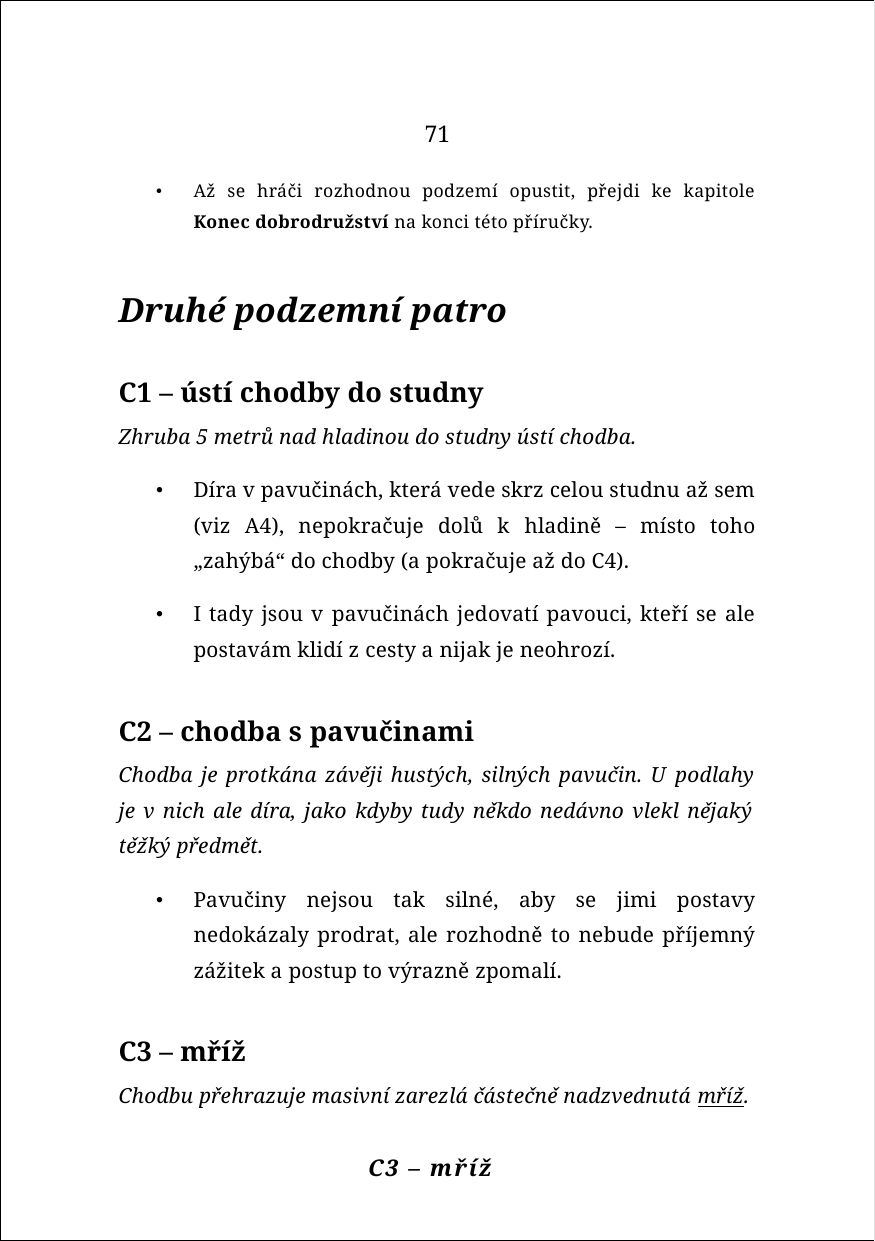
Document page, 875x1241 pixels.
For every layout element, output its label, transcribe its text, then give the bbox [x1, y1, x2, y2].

text Zhruba 5 metrů nad hladinou do studny ústí chodba. [118, 422, 756, 451]
subtitle C3 – mříž [118, 1033, 756, 1070]
list Až se hráči rozhodnou podzemí opustit, přejdi ke kapitole Konec dobrodružství na konci této příručky. [156, 179, 756, 233]
subtitle C1 – ústí chodby do studny [118, 373, 756, 410]
text Chodbu přehrazuje masivní zarezlá částečně nadzvednutá mříž. [118, 1081, 756, 1110]
list Díra v⁠ pavučinách, která vede skrz celou studnu až sem (viz A4), nepokračuje dolů k⁠ hladině – místo toho „zahýbá“ do chodby (a⁠ pokračuje až do C4). [156, 475, 756, 575]
subtitle C2 – chodba s⁠ pavučinami [118, 712, 756, 749]
list I⁠ tady jsou v⁠ pavučinách jedovatí pavouci, kteří se ale postavám klidí z⁠ cesty a⁠ nijak je neohrozí. [156, 599, 756, 663]
text Chodba je protkána závěji hustých, silných pavučin. U⁠ podlahy je v⁠ nich ale díra, jako kdyby tudy někdo nedávno vlekl nějaký těžký předmět. [118, 761, 756, 860]
list Pavučiny nejsou tak silné, aby se jimi postavy nedokázaly prodrat, ale rozhodně to nebude příjemný zážitek a⁠ postup to výrazně zpomalí. [156, 885, 756, 984]
subtitle Druhé podzemní patro [118, 287, 756, 332]
